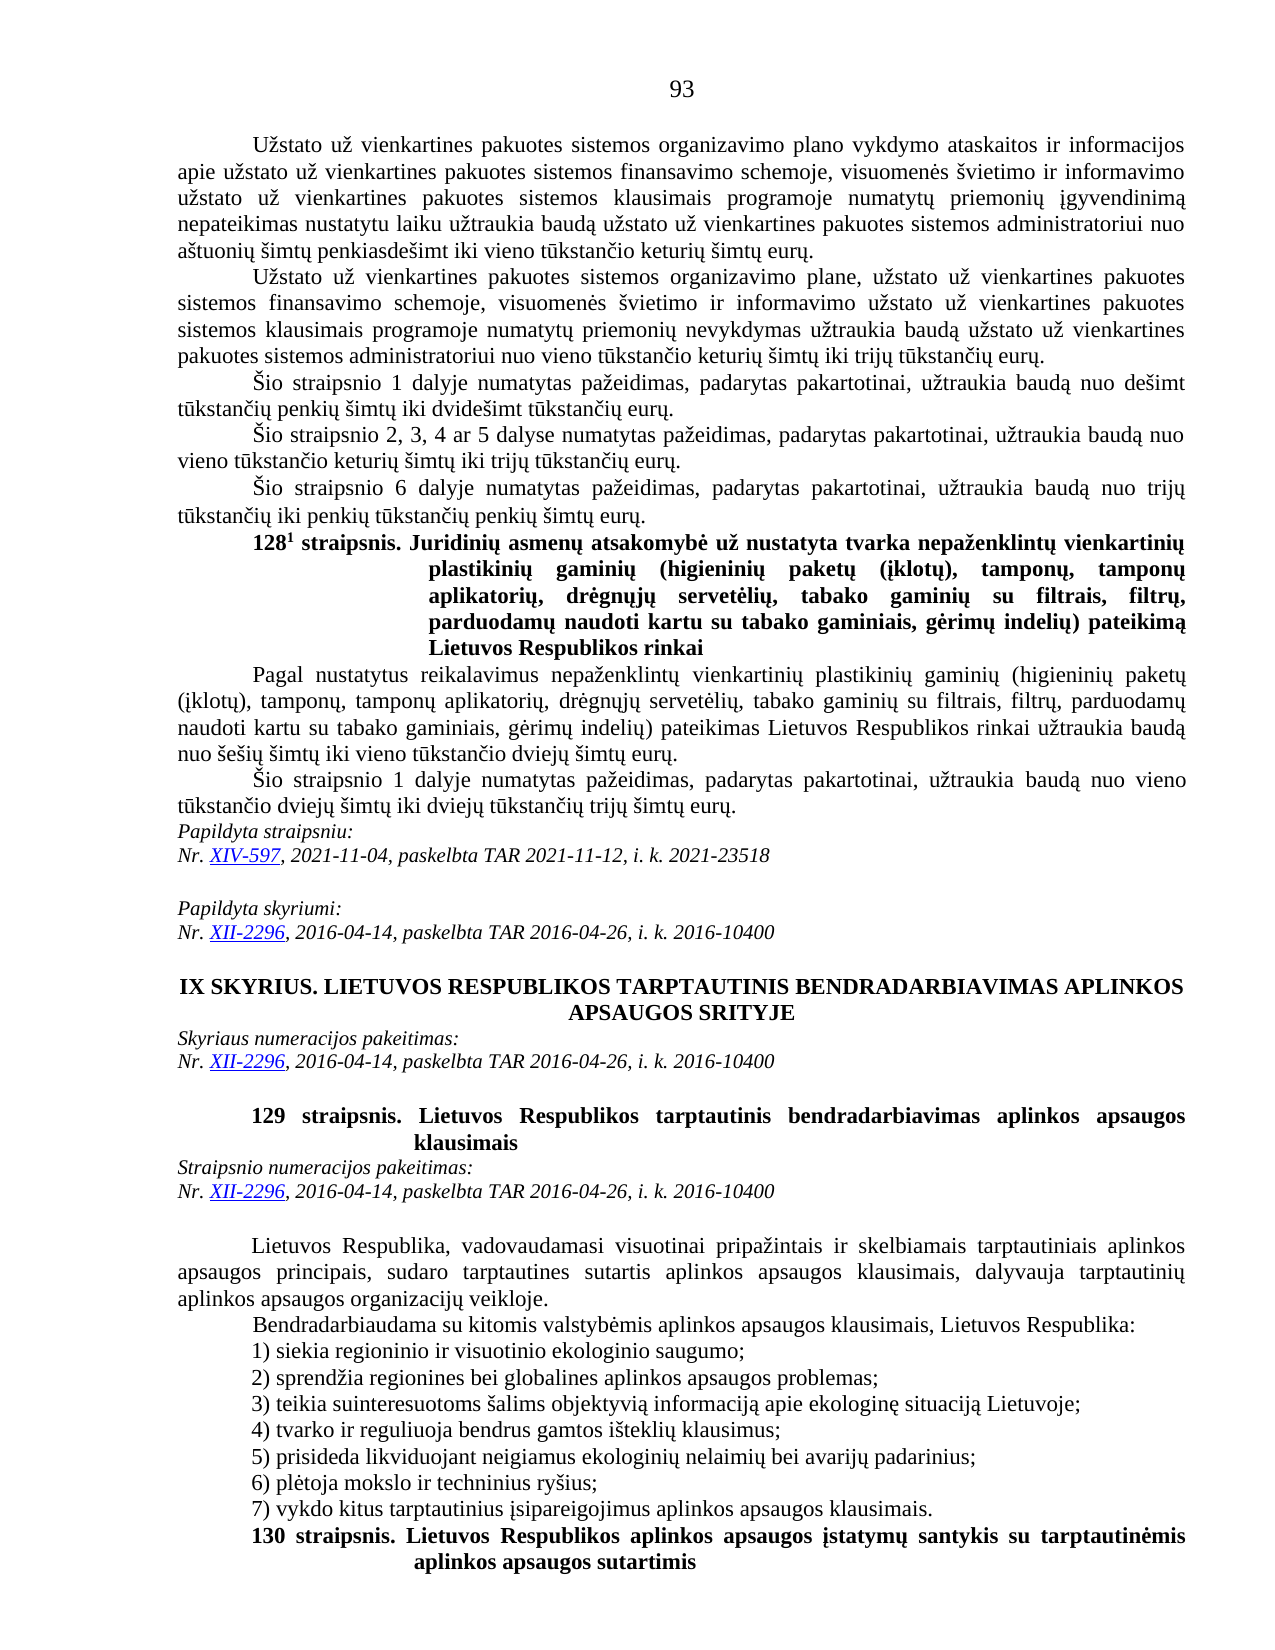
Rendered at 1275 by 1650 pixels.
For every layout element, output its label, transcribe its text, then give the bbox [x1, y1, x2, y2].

text Lietuvos Respublika, vadovaudamasi visuotinai pripažintais ir skelbiamais tarptautiniais aplinkos apsaugos principais, sudaro tarptautines sutartis aplinkos apsaugos klausimais, dalyvauja tarptautinių aplinkos apsaugos organizacijų veikloje. [177, 1232, 1186, 1311]
text Šio straipsnio 6 dalyje numatytas pažeidimas, padarytas pakartotinai, užtraukia baudą nuo trijų tūkstančių iki penkių tūkstančių penkių šimtų eurų. [177, 474, 1186, 529]
text 129 straipsnis. Lietuvos Respublikos tarptautinis bendradarbiavimas aplinkos apsaugos klausimais [251, 1102, 1186, 1155]
text Nr. XII-2296, 2016-04-14, paskelbta TAR 2016-04-26, i. k. 2016-10400 [177, 1179, 1186, 1203]
text Bendradarbiaudama su kitomis valstybėmis aplinkos apsaugos klausimais, Lietuvos Respublika: [177, 1311, 1186, 1337]
text 130 straipsnis. Lietuvos Respublikos aplinkos apsaugos įstatymų santykis su tarptautinėmis aplinkos apsaugos sutartimis [251, 1522, 1186, 1574]
text 3) teikia suinteresuotoms šalims objektyvią informaciją apie ekologinę situaciją Lietuvoje; [177, 1390, 1186, 1416]
text Pagal nustatytus reikalavimus nepaženklintų vienkartinių plastikinių gaminių (higieninių paketų (įklotų), tamponų, tamponų aplikatorių, drėgnųjų servetėlių, tabako gaminių su filtrais, filtrų, parduodamų naudoti kartu su tabako gaminiais, gėrimų indelių) pateikimas Lietuvos Respublikos rinkai užtraukia baudą nuo šešių šimtų iki vieno tūkstančio dviejų šimtų eurų. [177, 661, 1186, 766]
text Nr. XII-2296, 2016-04-14, paskelbta TAR 2016-04-26, i. k. 2016-10400 [177, 920, 1186, 944]
text Šio straipsnio 1 dalyje numatytas pažeidimas, padarytas pakartotinai, užtraukia baudą nuo dešimt tūkstančių penkių šimtų iki dvidešimt tūkstančių eurų. [177, 368, 1186, 421]
text Šio straipsnio 2, 3, 4 ar 5 dalyse numatytas pažeidimas, padarytas pakartotinai, užtraukia baudą nuo vieno tūkstančio keturių šimtų iki trijų tūkstančių eurų. [177, 421, 1186, 474]
text Šio straipsnio 1 dalyje numatytas pažeidimas, padarytas pakartotinai, užtraukia baudą nuo vieno tūkstančio dviejų šimtų iki dviejų tūkstančių trijų šimtų eurų. [177, 766, 1186, 819]
text Papildyta skyriumi: [177, 896, 1186, 920]
text 4) tvarko ir reguliuoja bendrus gamtos išteklių klausimus; [177, 1416, 1186, 1443]
text 7) vykdo kitus tarptautinius įsipareigojimus aplinkos apsaugos klausimais. [177, 1495, 1186, 1522]
text Užstato už vienkartines pakuotes sistemos organizavimo plano vykdymo ataskaitos ir informacijos apie užstato už vienkartines pakuotes sistemos finansavimo schemoje, visuomenės švietimo ir informavimo užstato už vienkartines pakuotes sistemos klausimais programoje numatytų priemonių įgyvendinimą nepateikimas nustatytu laiku užtraukia baudą užstato už vienkartines pakuotes sistemos administratoriui nuo aštuonių šimtų penkiasdešimt iki vieno tūkstančio keturių šimtų eurų. [177, 131, 1186, 263]
text Nr. XII-2296, 2016-04-14, paskelbta TAR 2016-04-26, i. k. 2016-10400 [177, 1049, 1186, 1073]
text Užstato už vienkartines pakuotes sistemos organizavimo plane, užstato už vienkartines pakuotes sistemos finansavimo schemoje, visuomenės švietimo ir informavimo užstato už vienkartines pakuotes sistemos klausimais programoje numatytų priemonių nevykdymas užtraukia baudą užstato už vienkartines pakuotes sistemos administratoriui nuo vieno tūkstančio keturių šimtų iki trijų tūkstančių eurų. [177, 263, 1186, 368]
text 1281 straipsnis. Juridinių asmenų atsakomybė už nustatyta tvarka nepaženklintų vienkartinių plastikinių gaminių (higieninių paketų (įklotų), tamponų, tamponų aplikatorių, drėgnųjų servetėlių, tabako gaminių su filtrais, filtrų, parduodamų naudoti kartu su tabako gaminiais, gėrimų indelių) pateikimą Lietuvos Respublikos rinkai [252, 529, 1186, 661]
text Straipsnio numeracijos pakeitimas: [177, 1155, 1186, 1179]
text IX SKYRIUS. LIETUVOS RESPUBLIKOS TARPTAUTINIS BENDRADARBIAVIMAS APLINKOS APSAUGOS SRITYJE [177, 973, 1186, 1025]
text Papildyta straipsniu: [177, 819, 1186, 843]
text 5) prisideda likviduojant neigiamus ekologinių nelaimių bei avarijų padarinius; [177, 1443, 1186, 1469]
text 6) plėtoja mokslo ir techninius ryšius; [177, 1469, 1186, 1495]
text Skyriaus numeracijos pakeitimas: [177, 1025, 1186, 1049]
text 2) sprendžia regionines bei globalines aplinkos apsaugos problemas; [177, 1364, 1186, 1390]
text 1) siekia regioninio ir visuotinio ekologinio saugumo; [177, 1337, 1186, 1364]
text Nr. XIV-597, 2021-11-04, paskelbta TAR 2021-11-12, i. k. 2021-23518 [177, 843, 1186, 867]
